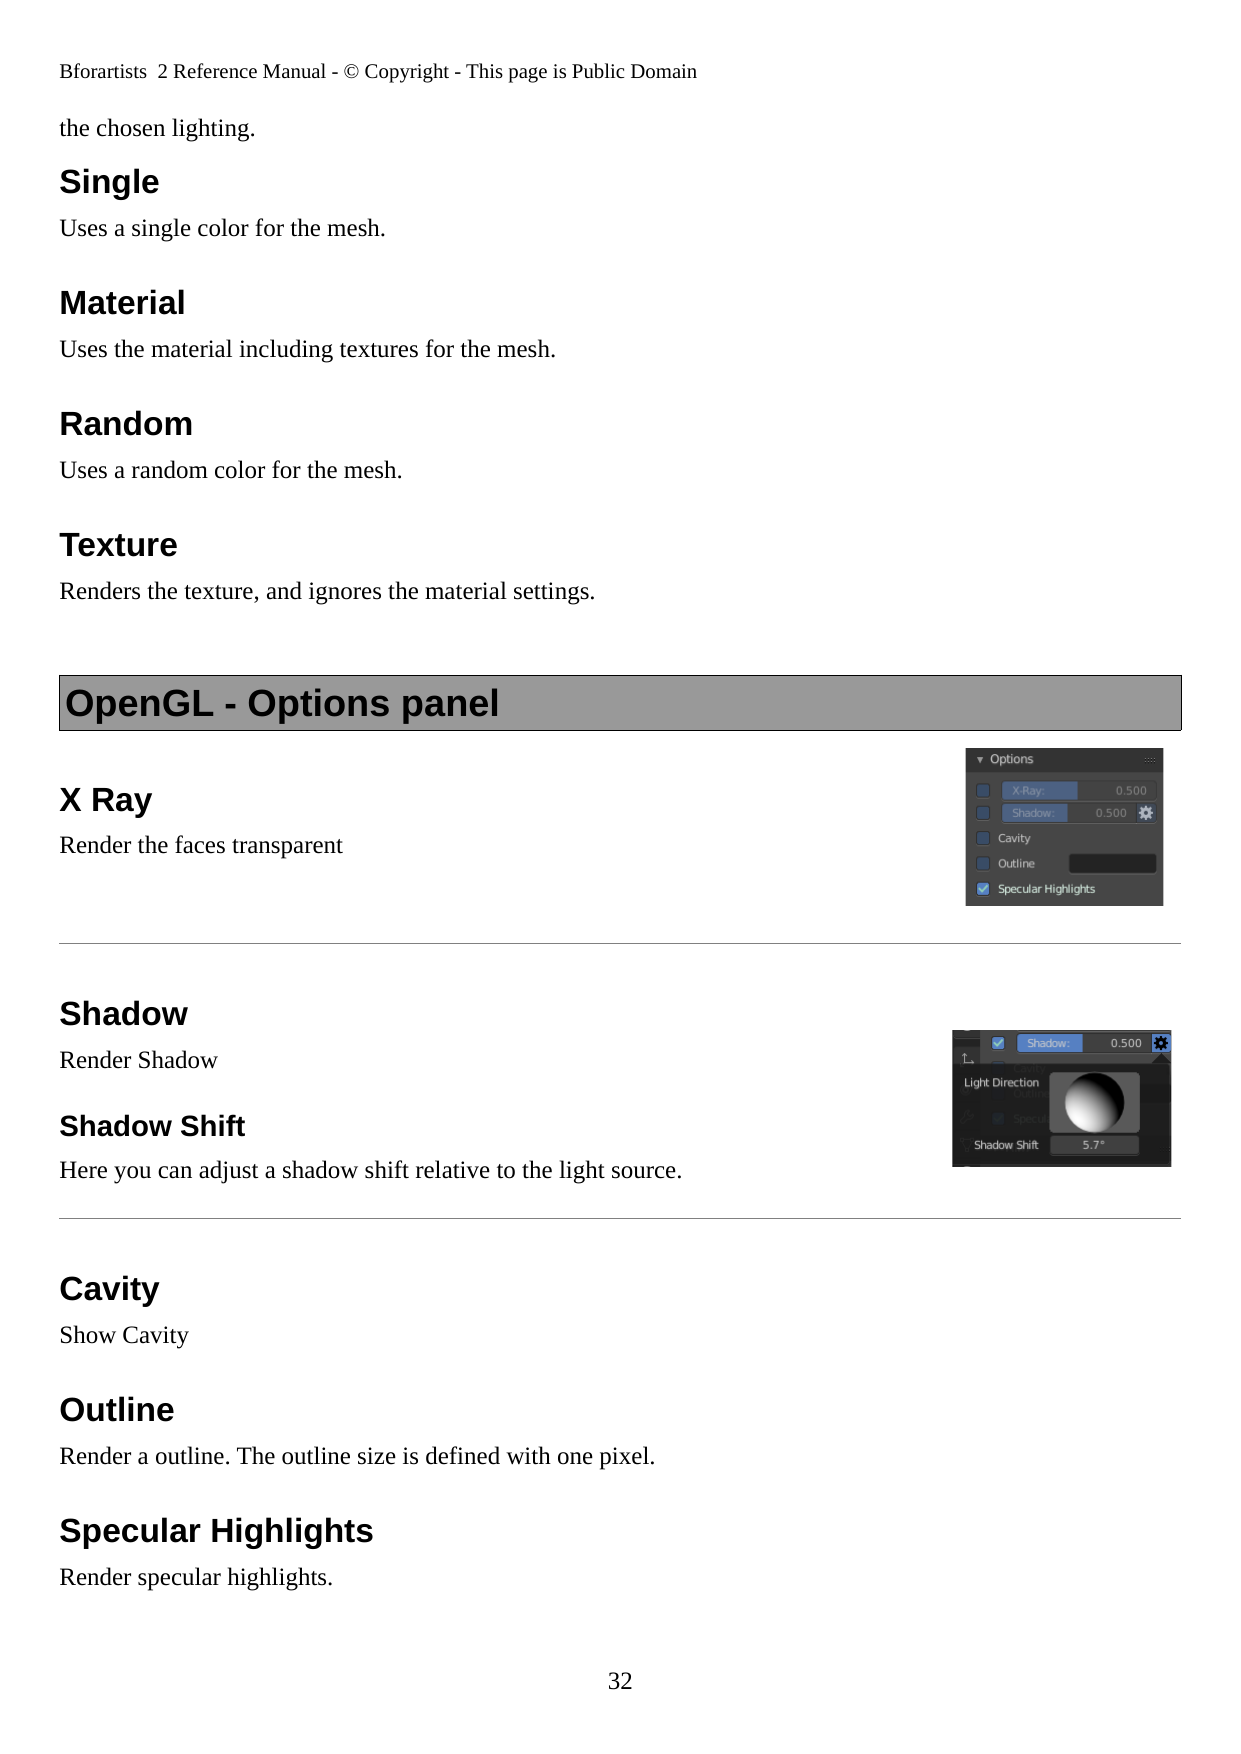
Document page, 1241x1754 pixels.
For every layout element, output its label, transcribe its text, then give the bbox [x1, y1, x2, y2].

text Renders the texture, and ignores the material settings. [59, 576, 1181, 605]
text Render the faces transparent [59, 831, 965, 859]
subtitle Texture [59, 525, 1181, 564]
text Uses a single color for the mesh. [59, 213, 1181, 242]
subtitle Single [59, 162, 1181, 201]
subtitle Shadow Shift [59, 1108, 952, 1142]
subtitle Shadow [59, 994, 1181, 1032]
text Uses a random color for the mesh. [59, 455, 1181, 484]
subtitle Cavity [59, 1269, 1181, 1307]
subtitle Specular Highlights [59, 1511, 1181, 1549]
subtitle [1164, 779, 1181, 818]
text Show Cavity [59, 1320, 1181, 1349]
text [1172, 1045, 1181, 1074]
subtitle X Ray [59, 779, 965, 818]
subtitle Material [59, 283, 1181, 322]
subtitle Random [59, 404, 1181, 443]
text the chosen lighting. [59, 113, 1181, 141]
text Render a outline. The outline size is defined with one pixel. [59, 1441, 1181, 1470]
text Render specular highlights. [59, 1562, 1181, 1591]
table_header OpenGL - Options panel [60, 676, 1181, 730]
text Here you can adjust a shadow shift relative to the light source. [59, 1155, 1181, 1183]
picture [952, 1030, 1172, 1167]
subtitle Outline [59, 1390, 1181, 1428]
text Uses the material including textures for the mesh. [59, 334, 1181, 363]
text Render Shadow [59, 1045, 952, 1074]
picture [965, 748, 1164, 906]
subtitle [1172, 1108, 1181, 1142]
